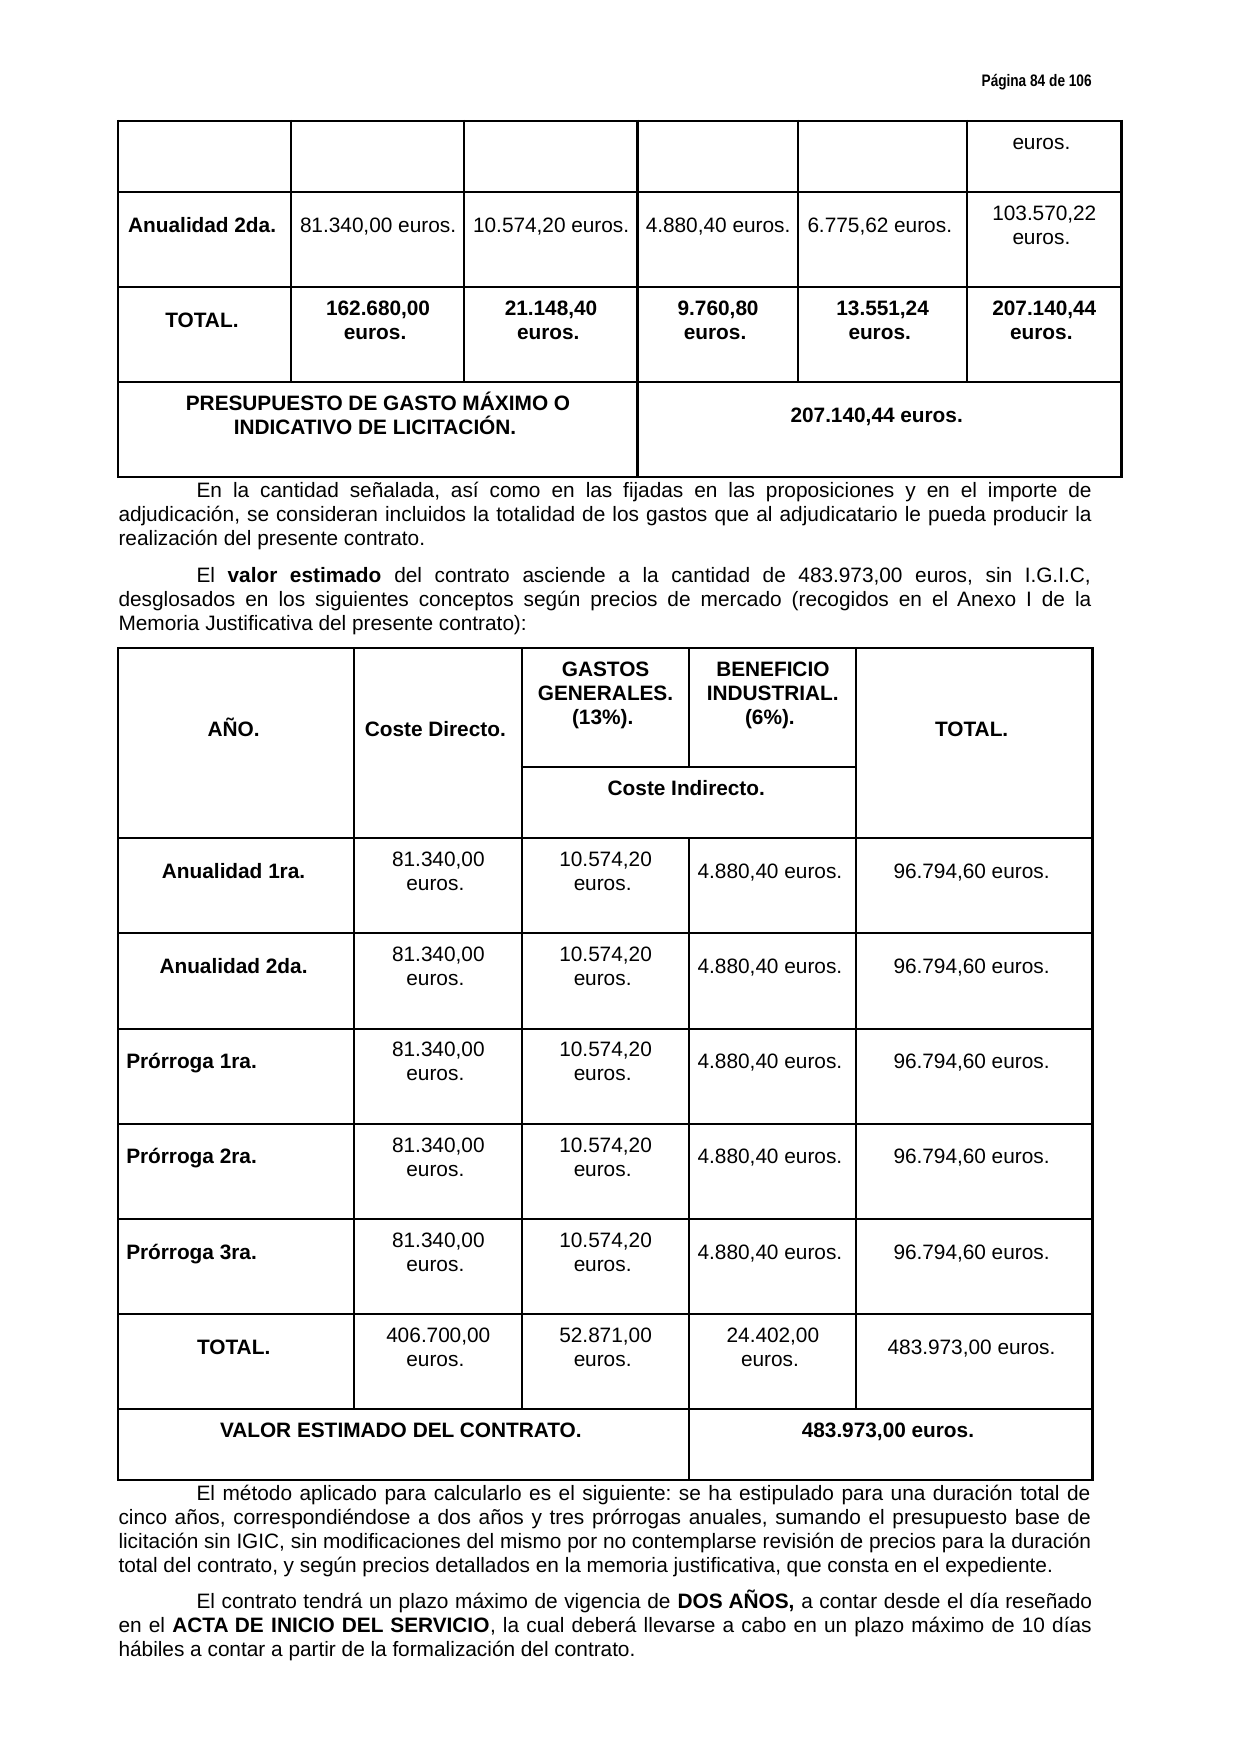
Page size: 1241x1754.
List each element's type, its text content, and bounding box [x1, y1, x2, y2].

table_cell 96.794,60 euros. [857, 934, 1091, 1027]
table_header AÑO. [119, 649, 353, 837]
table_cell 81.340,00 euros. [355, 839, 521, 932]
table_cell 81.340,00 euros. [355, 1220, 521, 1313]
table_cell 10.574,20 euros. [523, 839, 688, 932]
table_cell VALOR ESTIMADO DEL CONTRATO. [119, 1410, 688, 1479]
table_header BENEFICIO INDUSTRIAL. (6%). [690, 649, 855, 766]
table_header Coste Directo. [355, 649, 521, 837]
table_cell 207.140,44 euros. [968, 288, 1120, 381]
table_cell 96.794,60 euros. [857, 1030, 1091, 1122]
table_cell 10.574,20 euros. [523, 934, 688, 1027]
table_cell 81.340,00 euros. [355, 1125, 521, 1218]
table_cell euros. [968, 122, 1120, 191]
table_header GASTOS GENERALES. (13%). [523, 649, 688, 766]
table_cell PRESUPUESTO DE GASTO MÁXIMO O INDICATIVO DE LICITACIÓN. [119, 383, 636, 476]
table_cell Prórroga 1ra. [119, 1030, 353, 1122]
table_cell 21.148,40 euros. [465, 288, 636, 381]
table_header TOTAL. [857, 649, 1091, 837]
table_cell [465, 122, 636, 191]
table_cell 6.775,62 euros. [799, 193, 966, 286]
table_cell [639, 122, 797, 191]
table_cell Prórroga 2ra. [119, 1125, 353, 1218]
text El método aplicado para calcularlo es el siguiente: se ha estipulado para una duración total de cinco años, correspondiéndose a dos años y tres prórrogas anuales, sumando el presupuesto base de licitación sin IGIC, sin modificaciones del mismo por no contemplarse revisión de precios para la duración total del contrato, y según precios detallados en la memoria justificativa, que consta en el expediente. [118, 1481, 1092, 1577]
table_cell 4.880,40 euros. [639, 193, 797, 286]
table_cell TOTAL. [119, 288, 290, 381]
table_cell 103.570,22 euros. [968, 193, 1120, 286]
table_cell TOTAL. [119, 1315, 353, 1408]
table_cell 483.973,00 euros. [690, 1410, 1091, 1479]
table_cell Anualidad 2da. [119, 934, 353, 1027]
table_cell 4.880,40 euros. [690, 1220, 855, 1313]
table_cell 10.574,20 euros. [523, 1125, 688, 1218]
table_cell 162.680,00 euros. [292, 288, 463, 381]
table_cell 81.340,00 euros. [355, 934, 521, 1027]
table_cell 52.871,00 euros. [523, 1315, 688, 1408]
text En la cantidad señalada, así como en las fijadas en las proposiciones y en el importe de adjudicación, se consideran incluidos la totalidad de los gastos que al adjudicatario le pueda producir la realización del presente contrato. [118, 478, 1092, 550]
table_cell 4.880,40 euros. [690, 1030, 855, 1122]
table_cell Coste Indirecto. [523, 768, 855, 837]
table_cell 96.794,60 euros. [857, 1220, 1091, 1313]
table_cell 10.574,20 euros. [523, 1220, 688, 1313]
table_cell Anualidad 2da. [119, 193, 290, 286]
table_cell 10.574,20 euros. [465, 193, 636, 286]
table_cell 4.880,40 euros. [690, 1125, 855, 1218]
table_cell Prórroga 3ra. [119, 1220, 353, 1313]
table_cell 81.340,00 euros. [292, 193, 463, 286]
table_cell 4.880,40 euros. [690, 839, 855, 932]
table_cell [292, 122, 463, 191]
table_cell 24.402,00 euros. [690, 1315, 855, 1408]
table_cell 4.880,40 euros. [690, 934, 855, 1027]
table_cell 81.340,00 euros. [355, 1030, 521, 1122]
text El valor estimado del contrato asciende a la cantidad de 483.973,00 euros, sin I.G.I.C, desglosados en los siguientes conceptos según precios de mercado (recogidos en el Anexo I de la Memoria Justificativa del presente contrato): [118, 563, 1092, 634]
table_cell [119, 122, 290, 191]
table_cell 9.760,80 euros. [639, 288, 797, 381]
table_cell 483.973,00 euros. [857, 1315, 1091, 1408]
table_cell 96.794,60 euros. [857, 1125, 1091, 1218]
table_cell 207.140,44 euros. [639, 383, 1120, 476]
table_cell 13.551,24 euros. [799, 288, 966, 381]
table_cell 406.700,00 euros. [355, 1315, 521, 1408]
table_cell Anualidad 1ra. [119, 839, 353, 932]
table_cell 10.574,20 euros. [523, 1030, 688, 1122]
table_cell [799, 122, 966, 191]
text El contrato tendrá un plazo máximo de vigencia de DOS AÑOS, a contar desde el día reseñado en el ACTA DE INICIO DEL SERVICIO, la cual deberá llevarse a cabo en un plazo máximo de 10 días hábiles a contar a partir de la formalización del contrato. [118, 1589, 1092, 1661]
table_cell 96.794,60 euros. [857, 839, 1091, 932]
